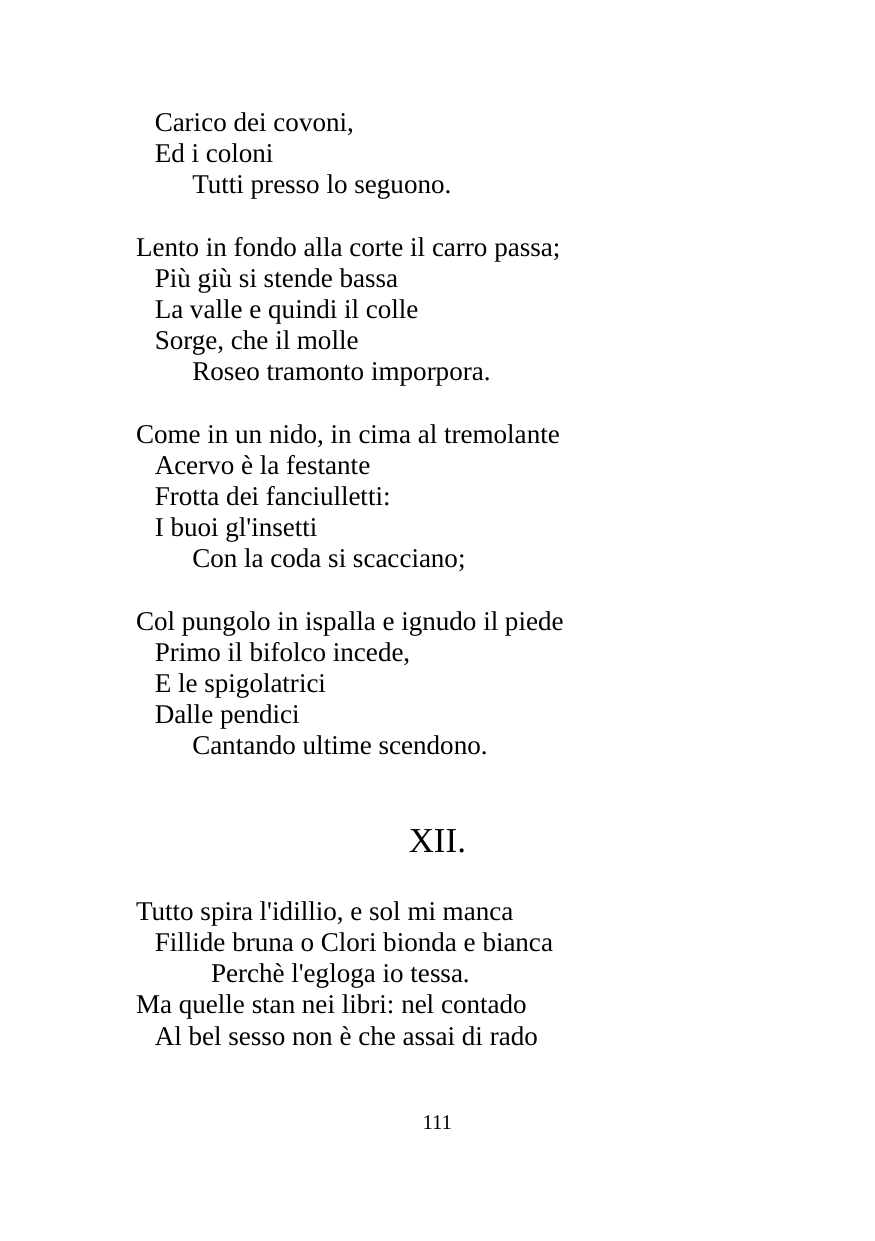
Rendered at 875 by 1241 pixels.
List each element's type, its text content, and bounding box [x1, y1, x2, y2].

text Frotta dei fanciulletti: [125, 480, 768, 511]
text Ma quelle stan nei libri: nel contado [106, 988, 768, 1019]
text Tutti presso lo seguono. [162, 168, 768, 200]
text Con la coda si scacciano; [162, 542, 768, 573]
text Cantando ultime scendono. [162, 729, 768, 760]
text Primo il bifolco incede, [125, 636, 768, 667]
text Col pungolo in ispalla e ignudo il piede [106, 604, 768, 636]
text E le spigolatrici [125, 667, 768, 698]
text Lento in fondo alla corte il carro passa; [106, 231, 768, 262]
text Più giù si stende bassa [125, 262, 768, 293]
text Dalle pendici [125, 698, 768, 729]
text Roseo tramonto imporpora. [162, 355, 768, 387]
text Fillide bruna o Clori bionda e bianca [125, 926, 768, 957]
subtitle XII. [106, 819, 768, 859]
text I buoi gl'insetti [125, 511, 768, 542]
text Al bel sesso non è che assai di rado [125, 1019, 768, 1051]
text Tutto spira l'idillio, e sol mi manca [106, 895, 768, 926]
text Perchè l'egloga io tessa. [181, 957, 768, 988]
text Come in un nido, in cima al tremolante [106, 418, 768, 449]
text La valle e quindi il colle [125, 293, 768, 324]
text Acervo è la festante [125, 449, 768, 480]
text Carico dei covoni, [125, 106, 768, 137]
text Sorge, che il molle [125, 324, 768, 355]
text Ed i coloni [125, 137, 768, 168]
